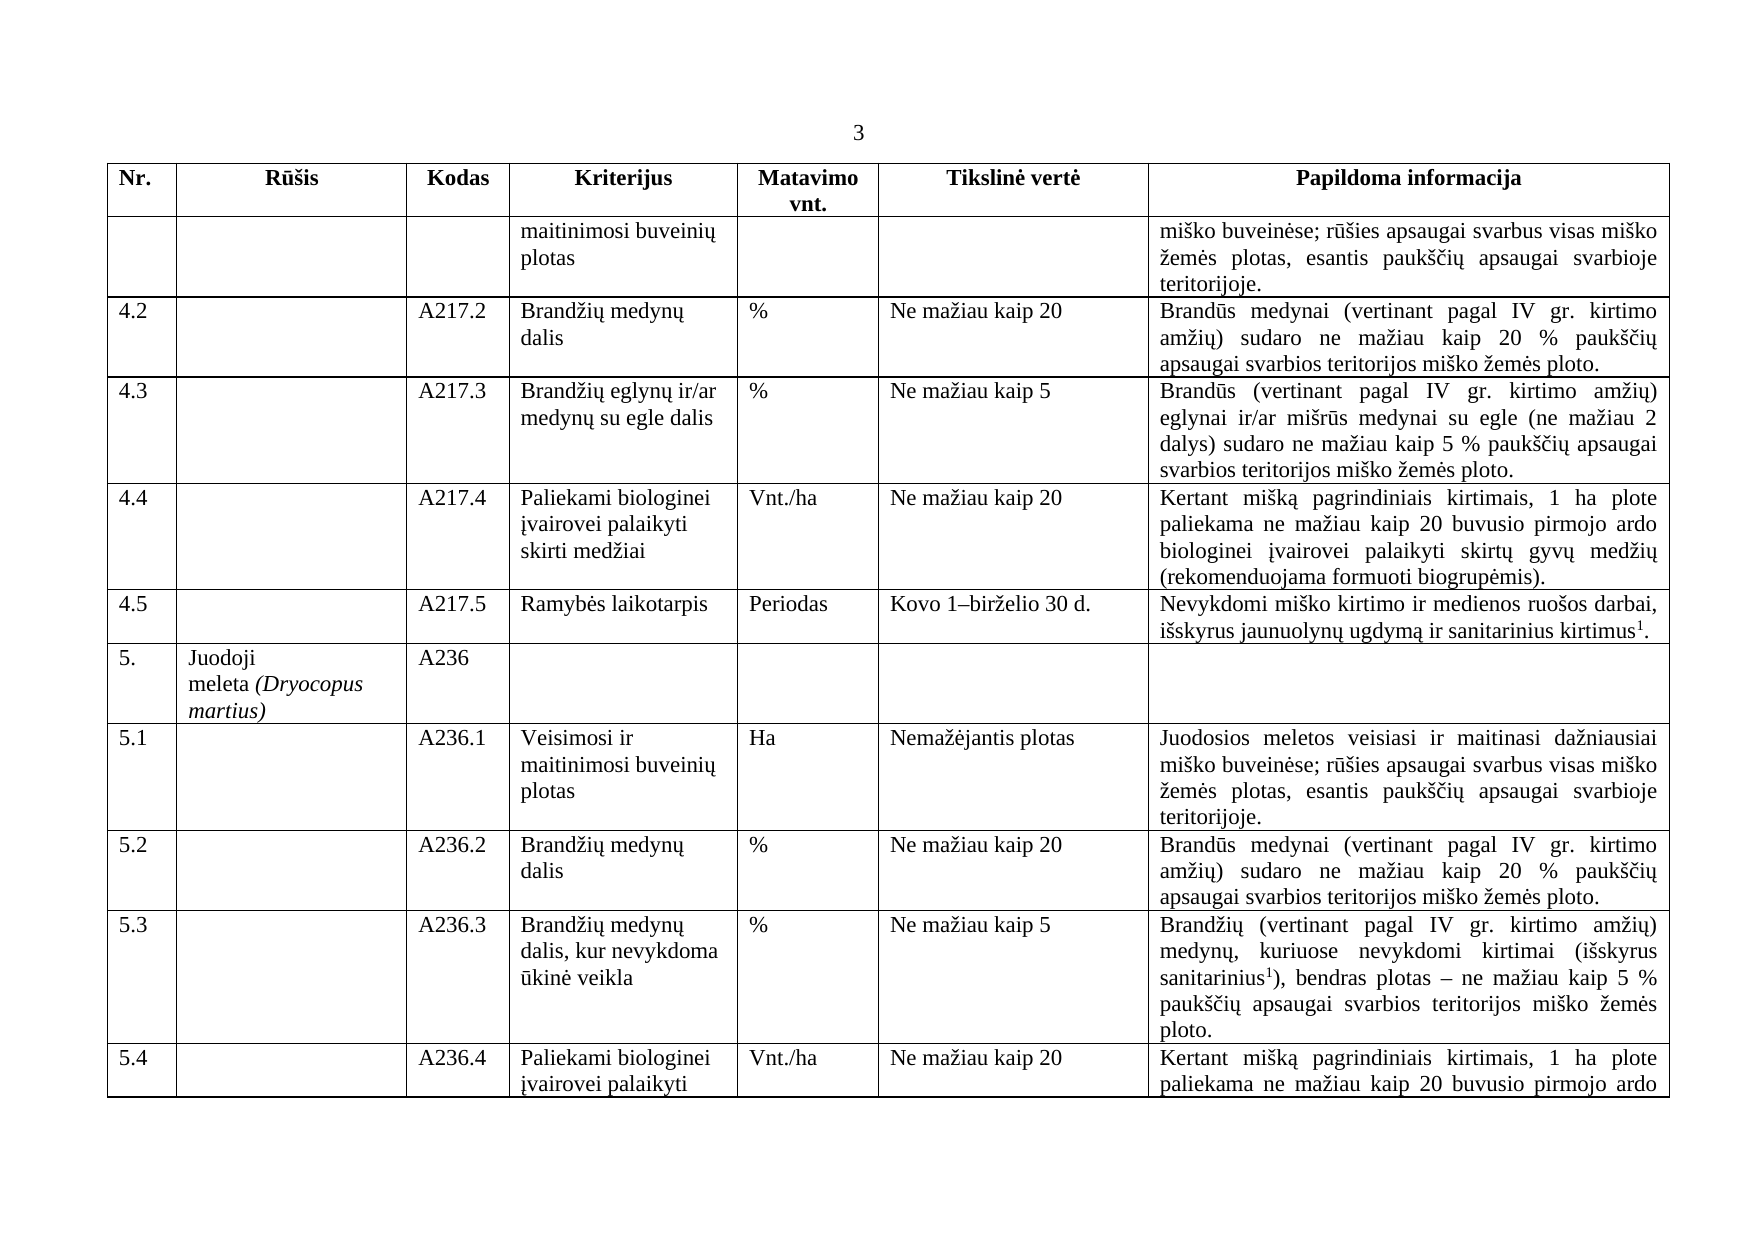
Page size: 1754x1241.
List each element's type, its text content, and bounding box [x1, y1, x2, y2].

table_cell A236.2 [407, 831, 509, 910]
table_cell Ne mažiau kaip 5 [879, 378, 1148, 483]
table_cell Brandūs medynai (vertinant pagal IV gr. kirtimo amžių) sudaro ne mažiau kaip 20 % paukščių apsaugai svarbios teritorijos miško žemės ploto. [1149, 831, 1669, 910]
table_cell [177, 724, 406, 830]
table_cell A217.4 [407, 484, 509, 589]
table_cell Ne mažiau kaip 20 [879, 298, 1148, 376]
table_cell Nemažėjantis plotas [879, 724, 1148, 830]
table_cell [1149, 644, 1669, 723]
table_cell Juodosios meletos veisiasi ir maitinasi dažniausiai miško buveinėse; rūšies apsaugai svarbus visas miško žemės plotas, esantis paukščių apsaugai svarbioje teritorijoje. [1149, 724, 1669, 830]
table_cell A236.1 [407, 724, 509, 830]
table_cell [738, 644, 878, 723]
table_cell 5.3 [108, 911, 176, 1043]
table_cell [510, 644, 737, 723]
table_cell Periodas [738, 590, 878, 643]
table_cell A236.4 [407, 1044, 509, 1096]
table_cell Brandžių (vertinant pagal IV gr. kirtimo amžių) medynų, kuriuose nevykdomi kirtimai (išskyrus sanitarinius1), bendras plotas – ne mažiau kaip 5 % paukščių apsaugai svarbios teritorijos miško žemės ploto. [1149, 911, 1669, 1043]
table_cell [177, 378, 406, 483]
table_header Kriterijus [510, 164, 737, 216]
table_cell 4.4 [108, 484, 176, 589]
table_cell Brandūs medynai (vertinant pagal IV gr. kirtimo amžių) sudaro ne mažiau kaip 20 % paukščių apsaugai svarbios teritorijos miško žemės ploto. [1149, 298, 1669, 376]
table_cell 5. [108, 644, 176, 723]
table_cell Veisimosi ir maitinimosi buveinių plotas [510, 724, 737, 830]
table_cell [879, 644, 1148, 723]
table_cell Ha [738, 724, 878, 830]
table_cell 4.5 [108, 590, 176, 643]
table_header Tikslinė vertė [879, 164, 1148, 216]
table_cell [879, 217, 1148, 296]
table_cell Paliekami biologinei įvairovei palaikyti skirti medžiai [510, 484, 737, 589]
table_cell A236.3 [407, 911, 509, 1043]
table_cell [177, 590, 406, 643]
table_cell 4.2 [108, 298, 176, 376]
table_cell [177, 831, 406, 910]
table_cell Brandžių medynų dalis [510, 298, 737, 376]
table_cell A217.3 [407, 378, 509, 483]
table_cell [108, 217, 176, 296]
table_cell % [738, 911, 878, 1043]
table_cell Brandūs (vertinant pagal IV gr. kirtimo amžių) eglynai ir/ar mišrūs medynai su egle (ne mažiau 2 dalys) sudaro ne mažiau kaip 5 % paukščių apsaugai svarbios teritorijos miško žemės ploto. [1149, 378, 1669, 483]
table_cell Ne mažiau kaip 5 [879, 911, 1148, 1043]
table_cell maitinimosi buveinių plotas [510, 217, 737, 296]
table_cell Vnt./ha [738, 484, 878, 589]
table_cell [738, 217, 878, 296]
table_cell A236 [407, 644, 509, 723]
table_header Papildoma informacija [1149, 164, 1669, 216]
table_cell % [738, 378, 878, 483]
table_cell Brandžių medynų dalis, kur nevykdoma ūkinė veikla [510, 911, 737, 1043]
table_cell [177, 217, 406, 296]
table_cell Kovo 1–birželio 30 d. [879, 590, 1148, 643]
table_cell Ne mažiau kaip 20 [879, 831, 1148, 910]
table_header Nr. [108, 164, 176, 216]
table_cell [177, 1044, 406, 1096]
table_cell A217.5 [407, 590, 509, 643]
table_cell Kertant mišką pagrindiniais kirtimais, 1 ha plote paliekama ne mažiau kaip 20 buvusio pirmojo ardo biologinei įvairovei palaikyti skirtų gyvų medžių (rekomenduojama formuoti biogrupėmis). [1149, 484, 1669, 589]
table_cell Nevykdomi miško kirtimo ir medienos ruošos darbai, išskyrus jaunuolynų ugdymą ir sanitarinius kirtimus1. [1149, 590, 1669, 643]
table_cell A217.2 [407, 298, 509, 376]
table_cell [177, 911, 406, 1043]
table_cell Paliekami biologinei įvairovei palaikyti [510, 1044, 737, 1096]
table_cell Juodoji meleta (Dryocopus martius) [177, 644, 406, 723]
table_cell Vnt./ha [738, 1044, 878, 1096]
table_cell Ramybės laikotarpis [510, 590, 737, 643]
table_cell [177, 298, 406, 376]
table_cell [177, 484, 406, 589]
table_cell 5.4 [108, 1044, 176, 1096]
table_cell 5.2 [108, 831, 176, 910]
table_cell Kertant mišką pagrindiniais kirtimais, 1 ha plote paliekama ne mažiau kaip 20 buvusio pirmojo ardo [1149, 1044, 1669, 1096]
table_cell miško buveinėse; rūšies apsaugai svarbus visas miško žemės plotas, esantis paukščių apsaugai svarbioje teritorijoje. [1149, 217, 1669, 296]
table_cell Brandžių eglynų ir/ar medynų su egle dalis [510, 378, 737, 483]
table_cell 4.3 [108, 378, 176, 483]
table_cell 5.1 [108, 724, 176, 830]
table_header Rūšis [177, 164, 406, 216]
table_cell Ne mažiau kaip 20 [879, 484, 1148, 589]
table_cell % [738, 298, 878, 376]
table_cell Ne mažiau kaip 20 [879, 1044, 1148, 1096]
table_cell Brandžių medynų dalis [510, 831, 737, 910]
table_header Matavimo vnt. [738, 164, 878, 216]
table_cell % [738, 831, 878, 910]
table_cell [407, 217, 509, 296]
table_header Kodas [407, 164, 509, 216]
